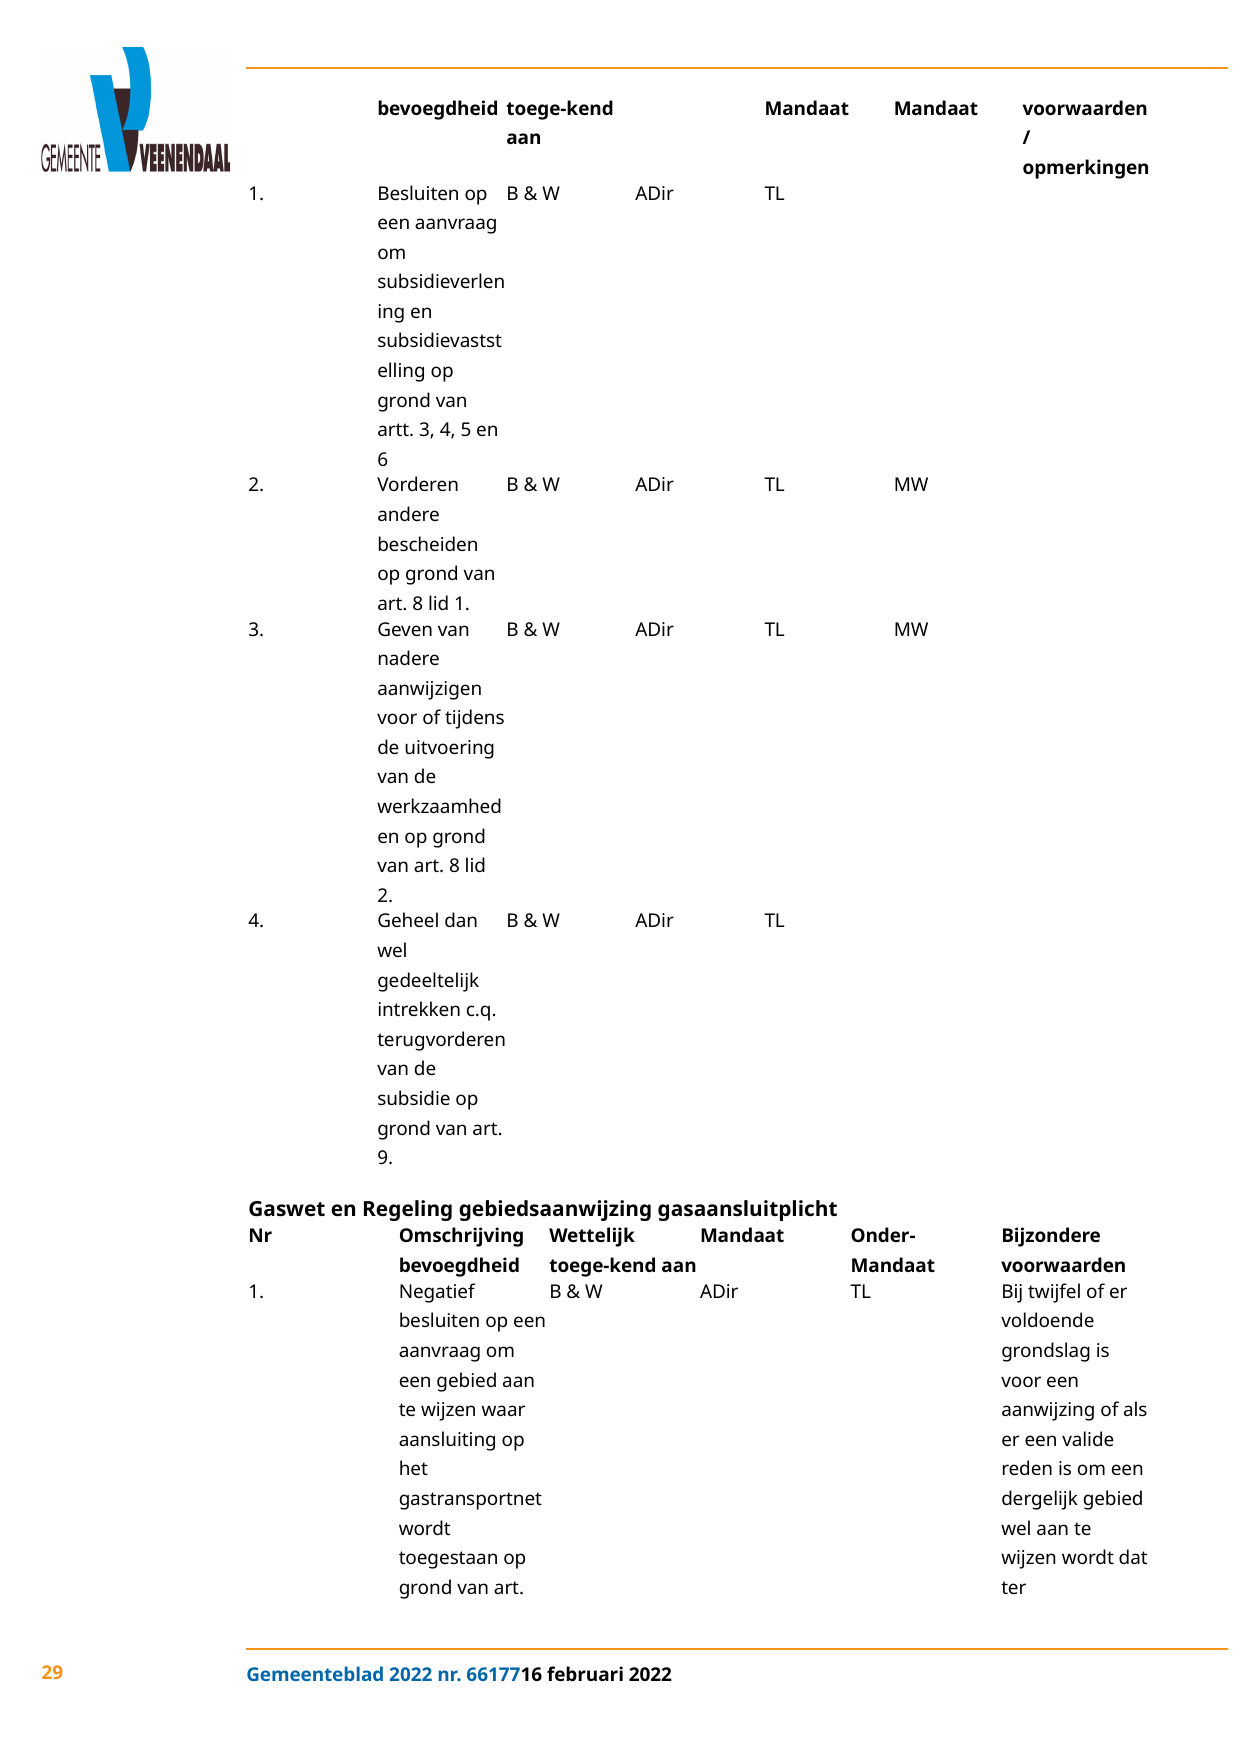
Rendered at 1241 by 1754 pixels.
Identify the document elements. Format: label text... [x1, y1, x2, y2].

text Gaswet en Regeling gebiedsaanwijzing gasaansluitplicht [248, 1194, 1152, 1223]
table_cell Besluiten op een aanvraag om subsidieverlening en subsidievaststelling op grond van artt. 3, 4, 5 en 6 [377, 180, 506, 472]
table_header Nr [248, 1223, 398, 1278]
table_header bevoegdheid [377, 95, 506, 180]
table_cell TL [764, 180, 893, 472]
table_cell [1023, 180, 1152, 472]
table_header Onder- Mandaat [850, 1223, 1001, 1278]
table_cell ADir [635, 472, 764, 616]
table_header Mandaat [894, 95, 1022, 180]
table_header Wettelijk toege-kend aan [549, 1223, 700, 1278]
table_cell B & W [506, 616, 635, 908]
table_cell [1023, 616, 1152, 908]
picture [123, 47, 231, 172]
table_cell MW [894, 616, 1022, 908]
table_cell ADir [635, 616, 764, 908]
table_header Omschrijving bevoegdheid [399, 1223, 549, 1278]
table_header [635, 95, 764, 180]
table_header Mandaat [700, 1223, 850, 1278]
table_cell 1. [248, 180, 377, 472]
table_cell ADir [635, 180, 764, 472]
table_cell Bij twijfel of er voldoende grondslag is voor een aanwijzing of als er een valide reden is om een dergelijk gebied wel aan te wijzen wordt dat ter [1001, 1278, 1152, 1599]
table_cell 3. [248, 616, 377, 908]
table_cell 2. [248, 472, 377, 616]
table_cell MW [894, 472, 1022, 616]
table_cell [894, 180, 1022, 472]
table_cell Negatief besluiten op een aanvraag om een gebied aan te wijzen waar aansluiting op het gastransportnet wordt toegestaan op grond van art. [399, 1278, 549, 1599]
table_cell TL [764, 472, 893, 616]
table_cell Geven van nadere aanwijzigen voor of tijdens de uitvoering van de werkzaamheden op grond van art. 8 lid 2. [377, 616, 506, 908]
table_cell TL [764, 616, 893, 908]
table_header Bijzondere voorwaarden [1001, 1223, 1152, 1278]
table_header Mandaat [764, 95, 893, 180]
table_cell 1. [248, 1278, 398, 1599]
picture [41, 47, 130, 172]
table_cell ADir [635, 908, 764, 1170]
table_cell TL [764, 908, 893, 1170]
table_header toege-kend aan [506, 95, 635, 180]
table_header [248, 95, 377, 180]
table_cell [1023, 472, 1152, 616]
table_cell B & W [549, 1278, 700, 1599]
table_cell B & W [506, 908, 635, 1170]
table_cell B & W [506, 180, 635, 472]
table_cell Geheel dan wel gedeeltelijk intrekken c.q. terugvorderen van de subsidie op grond van art. 9. [377, 908, 506, 1170]
table_header voorwaarden/ opmerkingen [1023, 95, 1152, 180]
table_cell B & W [506, 472, 635, 616]
table_cell [894, 908, 1022, 1170]
table_cell ADir [700, 1278, 850, 1599]
table_cell TL [850, 1278, 1001, 1599]
table_cell [1023, 908, 1152, 1170]
table_cell 4. [248, 908, 377, 1170]
table_cell Vorderen andere bescheiden op grond van art. 8 lid 1. [377, 472, 506, 616]
